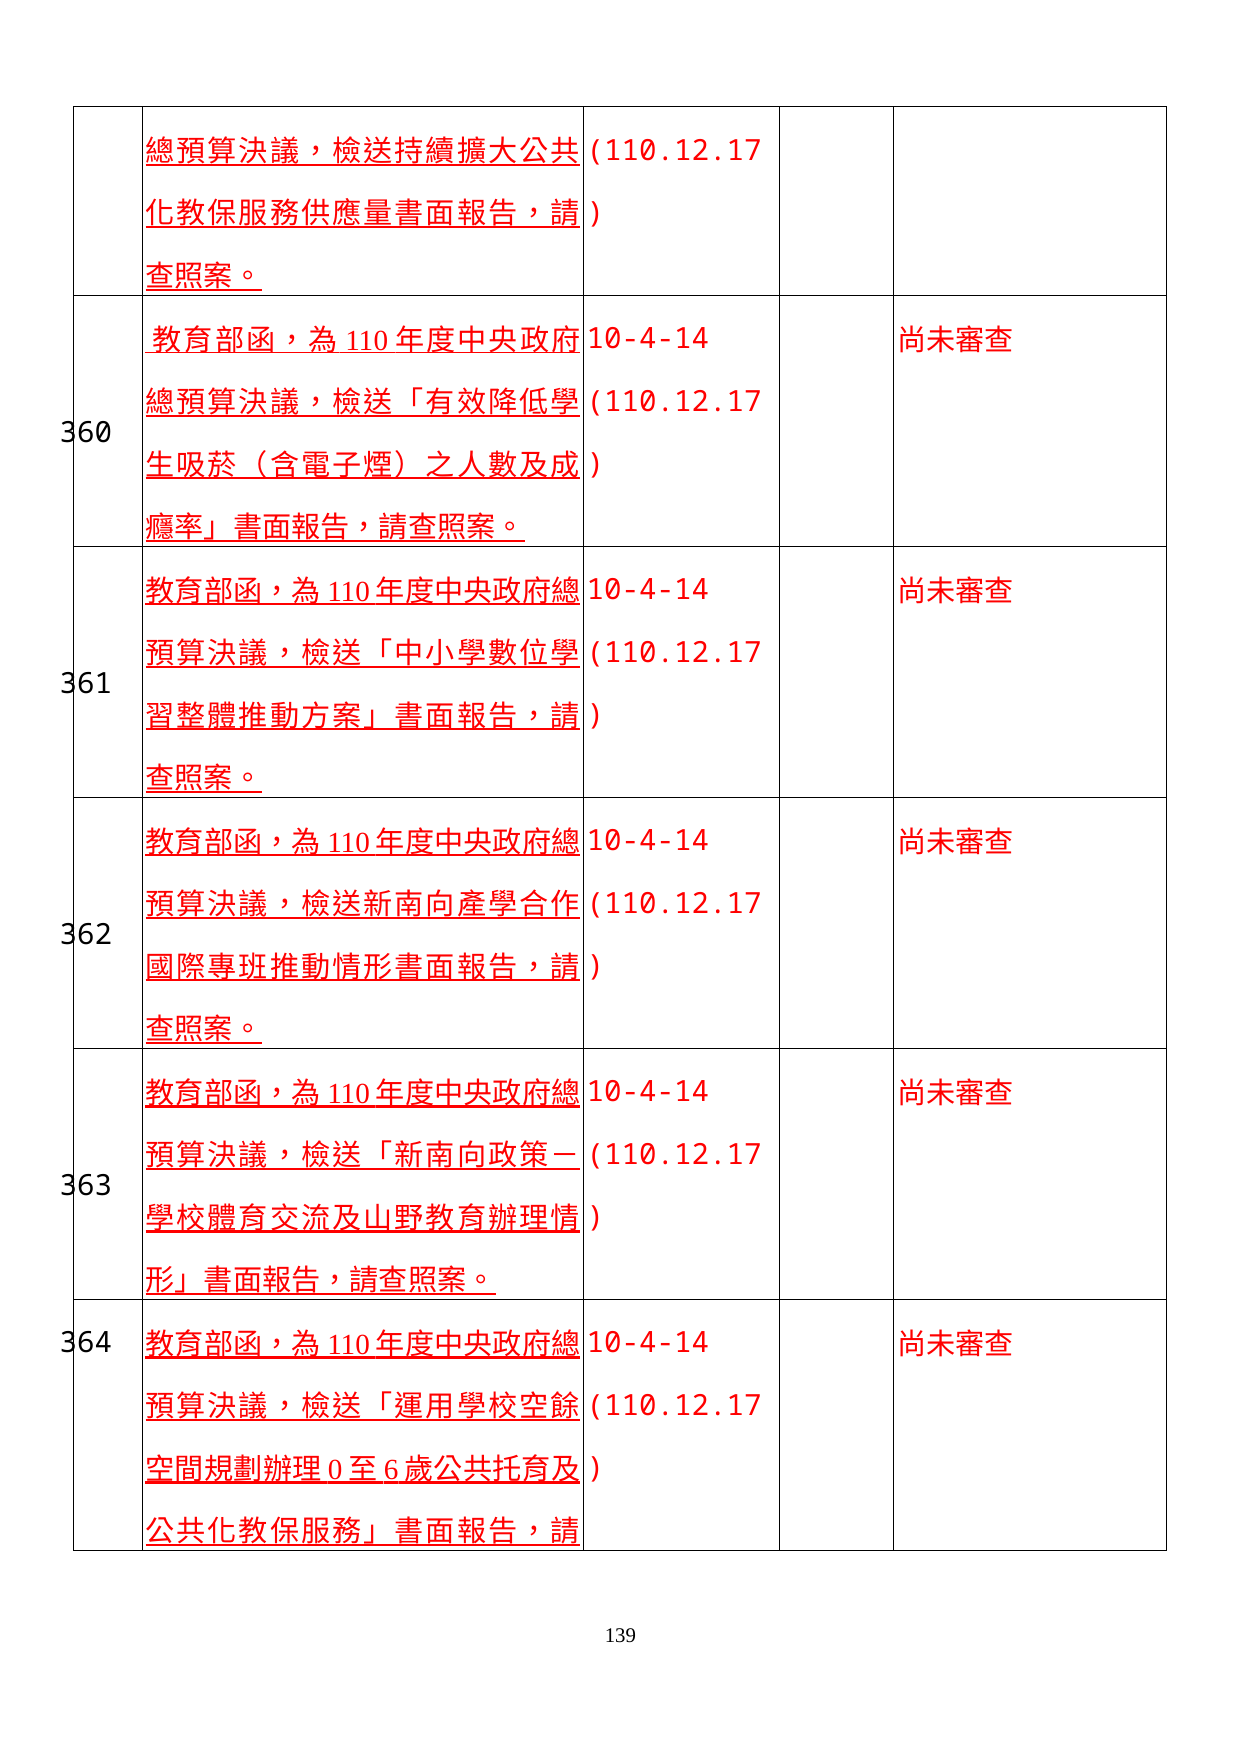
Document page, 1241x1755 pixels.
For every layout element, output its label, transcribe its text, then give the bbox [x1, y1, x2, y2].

table_cell 10-4-14 (110.12.17) [584, 1300, 779, 1550]
table_cell [74, 296, 142, 546]
table_cell 尚未審查 [894, 1300, 1166, 1550]
table_cell 教育部函，為110年度中央政府總預算決議，檢送「運用學校空餘空間規劃辦理0至6歲公共托育及公共化教保服務」書面報告，請 [143, 1300, 583, 1550]
table_cell 教育部函，為110年度中央政府總預算決議，檢送新南向產學合作國際專班推動情形書面報告，請查照案。 [143, 798, 583, 1048]
table_cell 教育部函，為110年度中央政府總預算決議，檢送「中小學數位學習整體推動方案」書面報告，請查照案。 [143, 547, 583, 797]
table_cell 10-4-14 (110.12.17) [584, 547, 779, 797]
table_cell [74, 1049, 142, 1299]
table_cell [894, 107, 1166, 294]
table_cell [780, 1049, 893, 1299]
table_cell 尚未審查 [894, 1049, 1166, 1299]
table_cell 尚未審查 [894, 547, 1166, 797]
table_cell [74, 1300, 142, 1550]
table_cell (110.12.17) [584, 107, 779, 294]
table_cell 10-4-14 (110.12.17) [584, 296, 779, 546]
table_cell 10-4-14 (110.12.17) [584, 1049, 779, 1299]
table_cell [780, 296, 893, 546]
table_cell [74, 798, 142, 1048]
table_cell 總預算決議，檢送持續擴大公共化教保服務供應量書面報告，請查照案。 [143, 107, 583, 294]
table_cell 教育部函，為110年度中央政府總預算決議，檢送「有效降低學生吸菸（含電子煙）之人數及成癮率」書面報告，請查照案。 [143, 296, 583, 546]
table_cell 尚未審查 [894, 296, 1166, 546]
table_cell [780, 547, 893, 797]
table_cell 10-4-14 (110.12.17) [584, 798, 779, 1048]
table_cell [780, 798, 893, 1048]
table_cell 尚未審查 [894, 798, 1166, 1048]
table_cell 教育部函，為110年度中央政府總預算決議，檢送「新南向政策－學校體育交流及山野教育辦理情形」書面報告，請查照案。 [143, 1049, 583, 1299]
table_cell [74, 547, 142, 797]
table_cell [780, 107, 893, 294]
table_cell [74, 107, 142, 294]
table_cell [780, 1300, 893, 1550]
